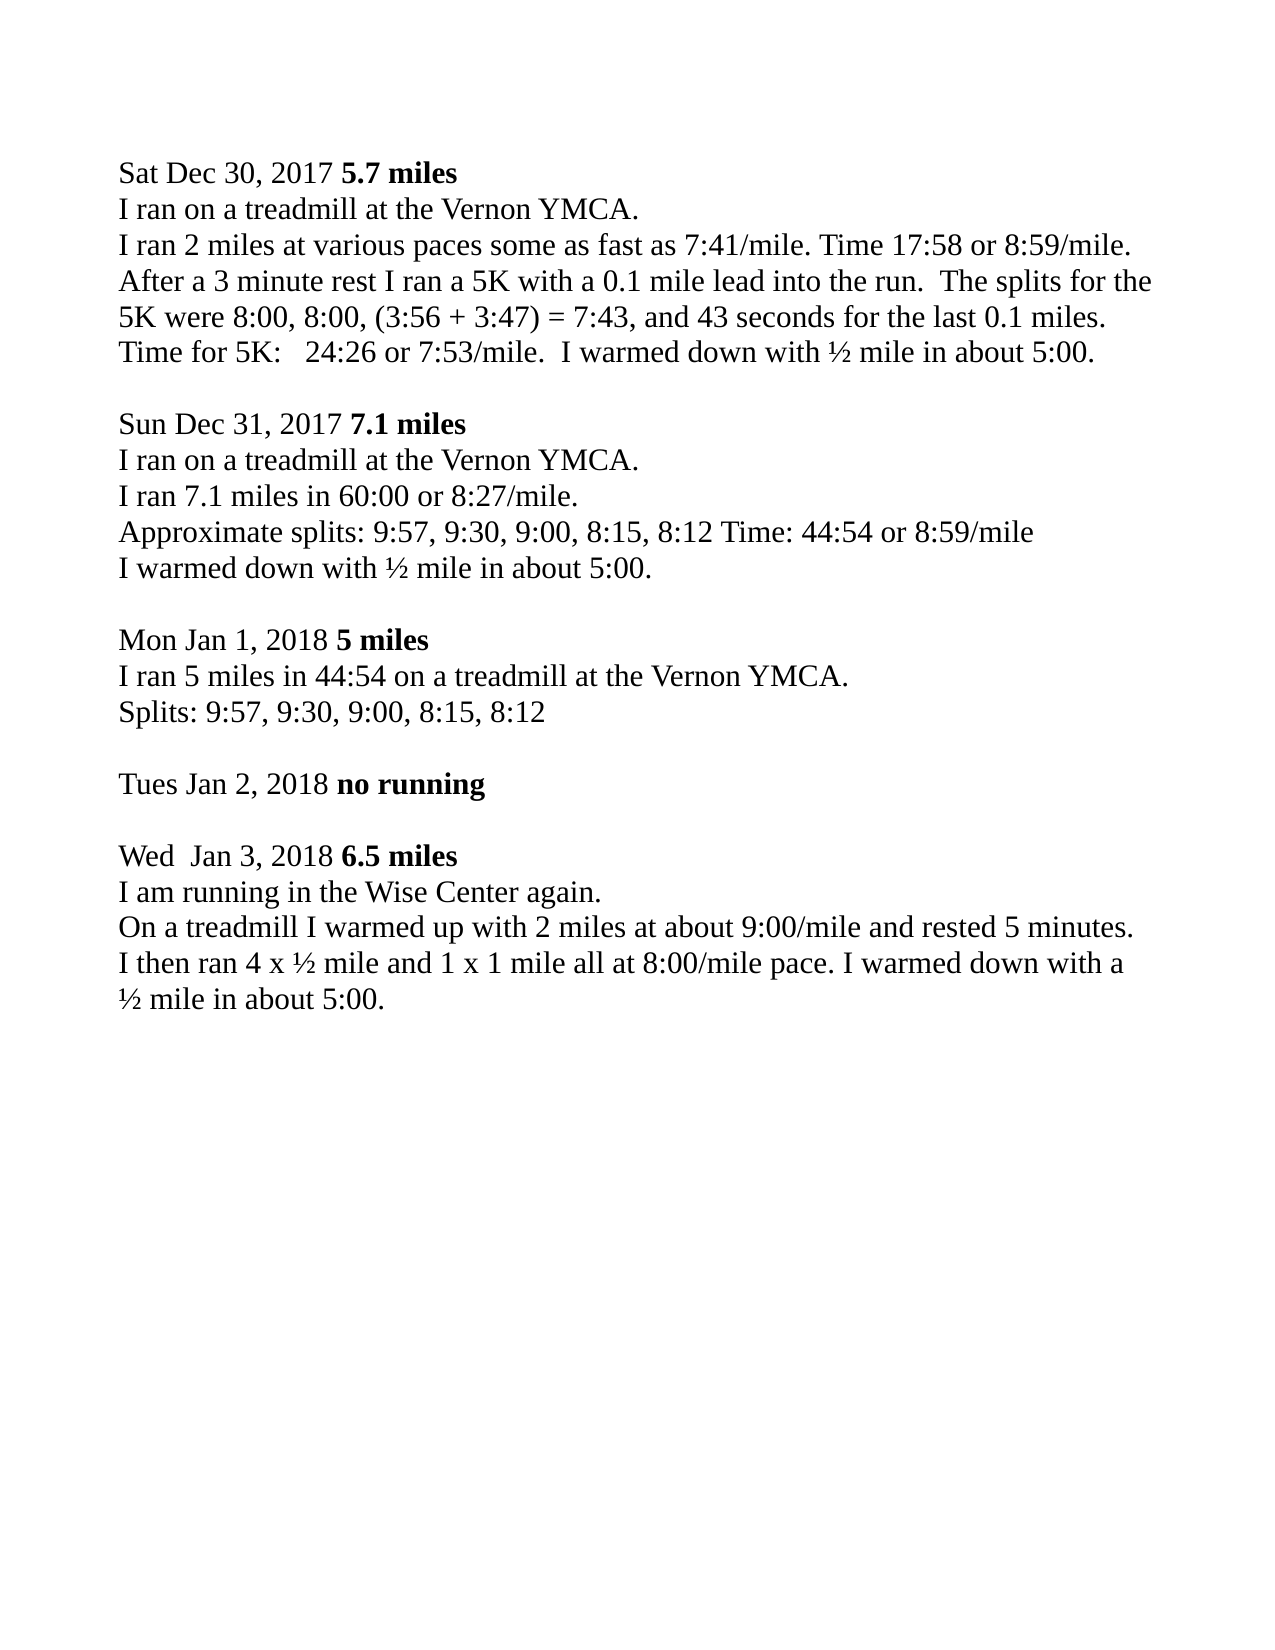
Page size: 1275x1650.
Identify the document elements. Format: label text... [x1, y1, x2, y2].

text Wed Jan 3, 2018 6.5 miles [118, 837, 1161, 873]
text After a 3 minute rest I ran a 5K with a 0.1 mile lead into the run. The splits for the 5K were 8:00, 8:00, (3:56 + 3:47) = 7:43, and 43 seconds for the last 0.1 miles. [118, 262, 1161, 334]
text I warmed down with ½ mile in about 5:00. [118, 549, 1161, 585]
text On a treadmill I warmed up with 2 miles at about 9:00/mile and rested 5 minutes. [118, 909, 1161, 945]
text I ran 7.1 miles in 60:00 or 8:27/mile. [118, 477, 1161, 513]
text I am running in the Wise Center again. [118, 873, 1161, 909]
text I then ran 4 x ½ mile and 1 x 1 mile all at 8:00/mile pace. I warmed down with a [118, 945, 1161, 981]
text Sun Dec 31, 2017 7.1 miles [118, 406, 1161, 442]
text Mon Jan 1, 2018 5 miles [118, 621, 1161, 657]
text ½ mile in about 5:00. [118, 981, 1161, 1017]
text Time for 5K: 24:26 or 7:53/mile. I warmed down with ½ mile in about 5:00. [118, 334, 1161, 370]
text Approximate splits: 9:57, 9:30, 9:00, 8:15, 8:12 Time: 44:54 or 8:59/mile [118, 513, 1161, 549]
text Tues Jan 2, 2018 no running [118, 765, 1161, 801]
text I ran 5 miles in 44:54 on a treadmill at the Vernon YMCA. [118, 657, 1161, 693]
text I ran on a treadmill at the Vernon YMCA. [118, 190, 1161, 226]
text I ran on a treadmill at the Vernon YMCA. [118, 442, 1161, 477]
text I ran 2 miles at various paces some as fast as 7:41/mile. Time 17:58 or 8:59/mile. [118, 226, 1161, 262]
text Splits: 9:57, 9:30, 9:00, 8:15, 8:12 [118, 693, 1161, 729]
text Sat Dec 30, 2017 5.7 miles [118, 154, 1161, 190]
